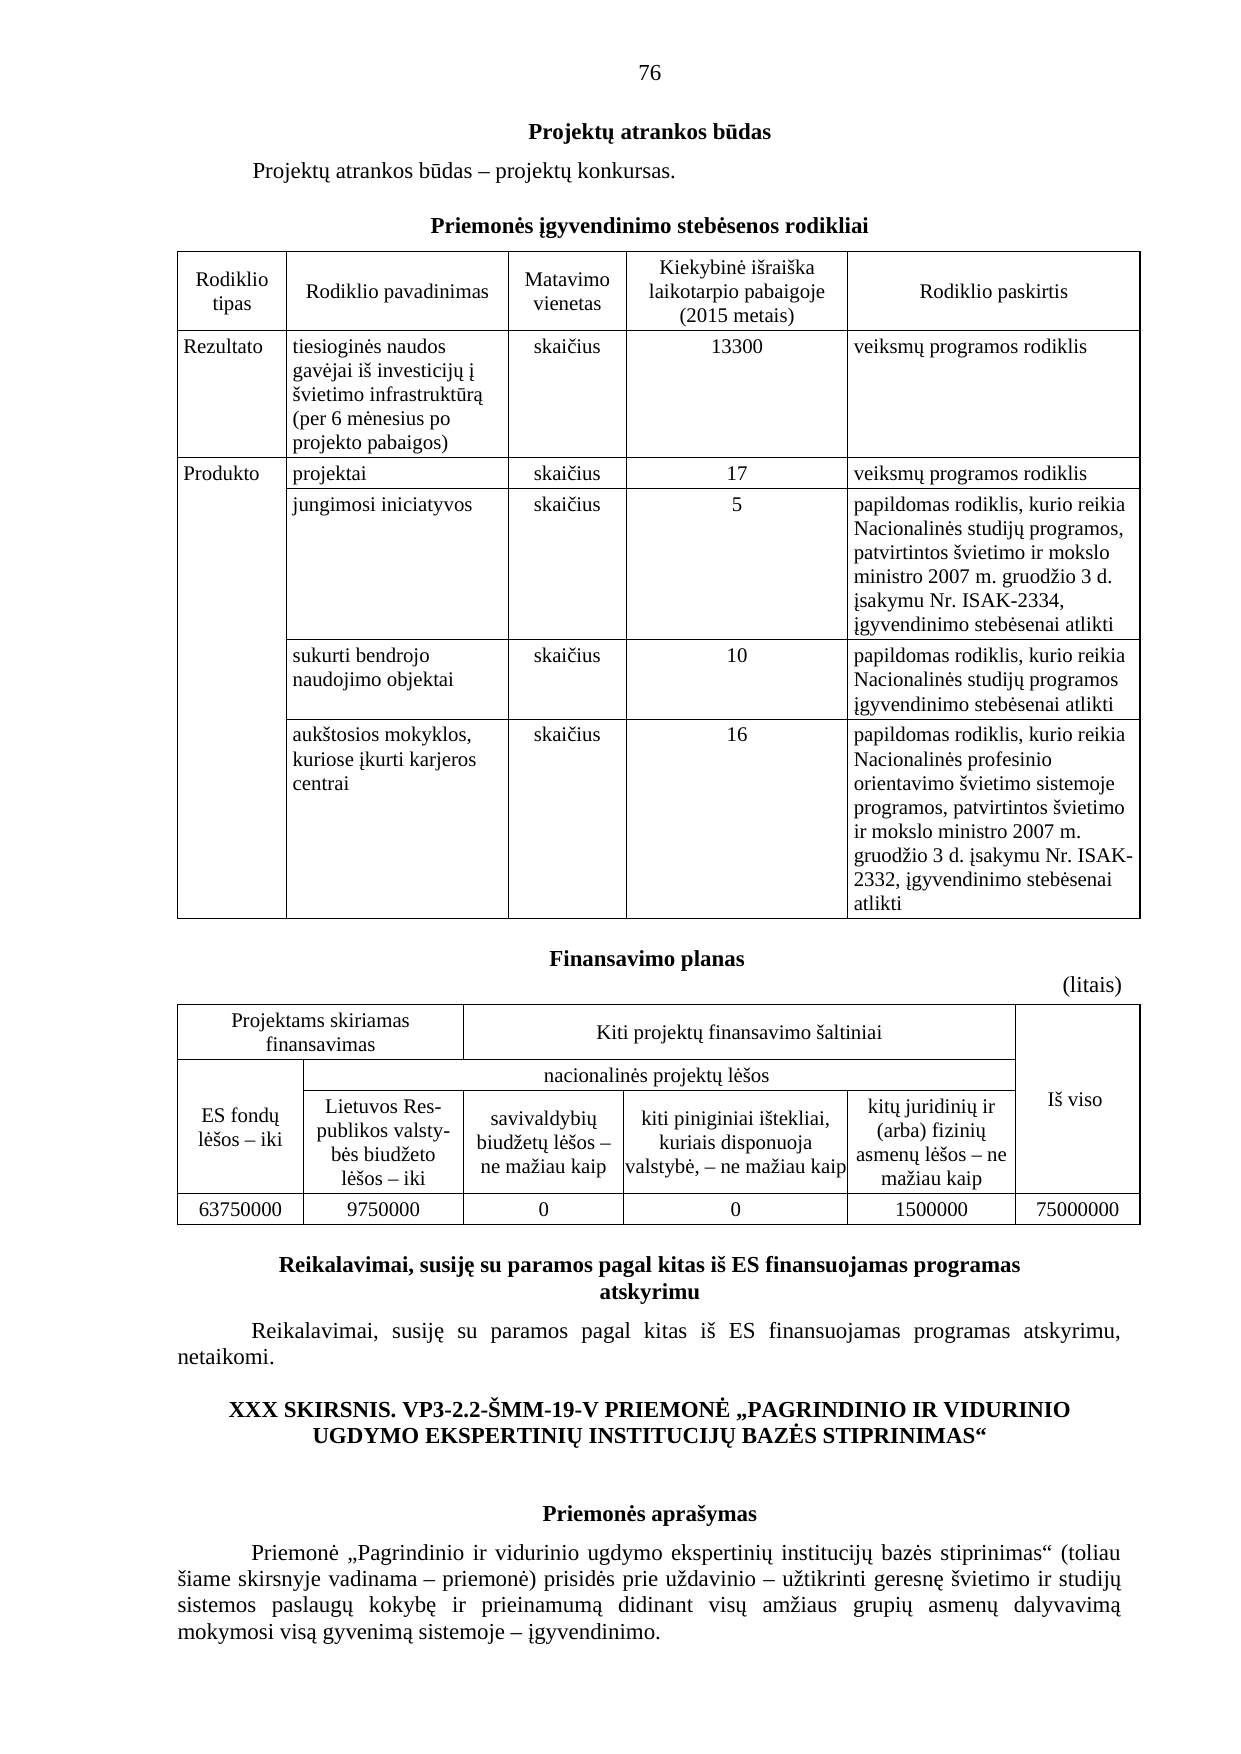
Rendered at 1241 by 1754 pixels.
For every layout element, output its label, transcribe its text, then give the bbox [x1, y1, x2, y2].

table_cell aukštosios mokyklos, kuriose įkurti karjeros centrai [287, 720, 508, 918]
table_cell sukurti bendrojo naudojimo objektai [287, 640, 508, 718]
text Priemonės įgyvendinimo stebėsenos rodikliai [177, 212, 1122, 238]
table_cell 75000000 [1016, 1194, 1139, 1224]
table_cell skaičius [509, 458, 626, 488]
text Reikalavimai, susiję su paramos pagal kitas iš ES finansuojamas programas atskyrimu, netaikomi. [177, 1317, 1122, 1369]
table_cell jungimosi iniciatyvos [287, 489, 508, 639]
table_cell tiesioginės naudos gavėjai iš investicijų į švietimo infrastruktūrą (per 6 mėnesius po projekto pabaigos) [287, 331, 508, 457]
table_cell savivaldybių biudžetų lėšos – ne mažiau kaip [464, 1091, 623, 1193]
table_cell 1500000 [848, 1194, 1015, 1224]
table_cell 17 [627, 458, 847, 488]
table_cell 0 [624, 1194, 847, 1224]
table_cell papildomas rodiklis, kurio reikia Nacionalinės profesinio orientavimo švietimo sistemoje programos, patvirtintos švietimo ir mokslo ministro 2007 m. gruodžio 3 d. įsakymu Nr. ISAK-2332, įgyvendini­mo stebėsenai atlikti [848, 720, 1139, 918]
table_header Matavimo vienetas [509, 252, 626, 330]
table_cell 16 [627, 720, 847, 918]
table_cell 10 [627, 640, 847, 718]
table_cell ES fondų lėšos – iki [178, 1060, 303, 1193]
table_cell papildomas rodiklis, kurio reikia Nacionalinės studijų programos, patvirtintos švietimo ir mokslo ministro 2007 m. gruodžio 3 d. įsakymu Nr. ISAK-2334, įgyvendinimo stebėsenai atlikti [848, 489, 1139, 639]
table_cell 5 [627, 489, 847, 639]
table_cell 9750000 [304, 1194, 463, 1224]
text Priemonė „Pagrindinio ir vidurinio ugdymo ekspertinių institucijų bazės stiprinimas“ (toliau šiame skirsnyje vadinama – priemonė) prisidės prie uždavinio – užtikrinti geresnę švietimo ir studijų sistemos paslaugų kokybę ir prieinamumą didinant visų amžiaus grupių asmenų dalyvavimą mokymosi visą gyvenimą sistemoje – įgyvendinimo. [177, 1539, 1122, 1644]
table_cell papildomas rodiklis, kurio reikia Nacionalinės studijų programos įgyvendinimo stebėsenai atlikti [848, 640, 1139, 718]
table_cell kiti piniginiai ištekliai, kuriais disponuoja valstybė, – ne mažiau kaip [624, 1091, 847, 1193]
table_cell Lietuvos Res­publikos valsty­bės biudžeto lėšos – iki [304, 1091, 463, 1193]
text (litais) [177, 972, 1122, 998]
table_cell projektai [287, 458, 508, 488]
table_cell Produkto [178, 458, 286, 918]
text Projektų atrankos būdas [177, 118, 1122, 144]
text Finansavimo planas [177, 945, 1122, 972]
table_cell 0 [464, 1194, 623, 1224]
table_header Kiti projektų finansavimo šaltiniai [464, 1005, 1015, 1059]
table_header Rodiklio paskirtis [848, 252, 1139, 330]
text XXX SKirsnis. VP3-2.2-ŠMM-19-V PRIEMONĖ „PAGRINDINIO IR VIDURINIO UGDYMO EKSPERTINIŲ INSTITUCIJŲ BAZĖS STIPRINIMAS“ [177, 1396, 1122, 1448]
table_cell kitų juridinių ir (arba) fizinių asmenų lėšos – ne mažiau kaip [848, 1091, 1015, 1193]
table_header Iš viso [1016, 1005, 1139, 1193]
table_cell skaičius [509, 640, 626, 718]
text Projektų atrankos būdas – projektų konkursas. [177, 157, 1122, 183]
table_cell nacionalinės projektų lėšos [304, 1060, 1015, 1090]
table_header Projektams skiriamas finansavimas [178, 1005, 463, 1059]
table_cell 63750000 [178, 1194, 303, 1224]
table_cell skaičius [509, 489, 626, 639]
table_cell Rezultato [178, 331, 286, 457]
table_header Rodiklio tipas [178, 252, 286, 330]
text Reikalavimai, susiję su paramos pagal kitas iš ES finansuojamas programas atskyrimu [177, 1252, 1122, 1304]
table_header Kiekybinė išraiška laikotarpio pabaigoje (2015 metais) [627, 252, 847, 330]
table_cell veiksmų programos rodiklis [848, 331, 1139, 457]
table_cell 13300 [627, 331, 847, 457]
table_cell veiksmų programos rodiklis [848, 458, 1139, 488]
text Priemonės aprašymas [177, 1500, 1122, 1526]
table_cell skaičius [509, 331, 626, 457]
table_header Rodiklio pavadinimas [287, 252, 508, 330]
table_cell skaičius [509, 720, 626, 918]
